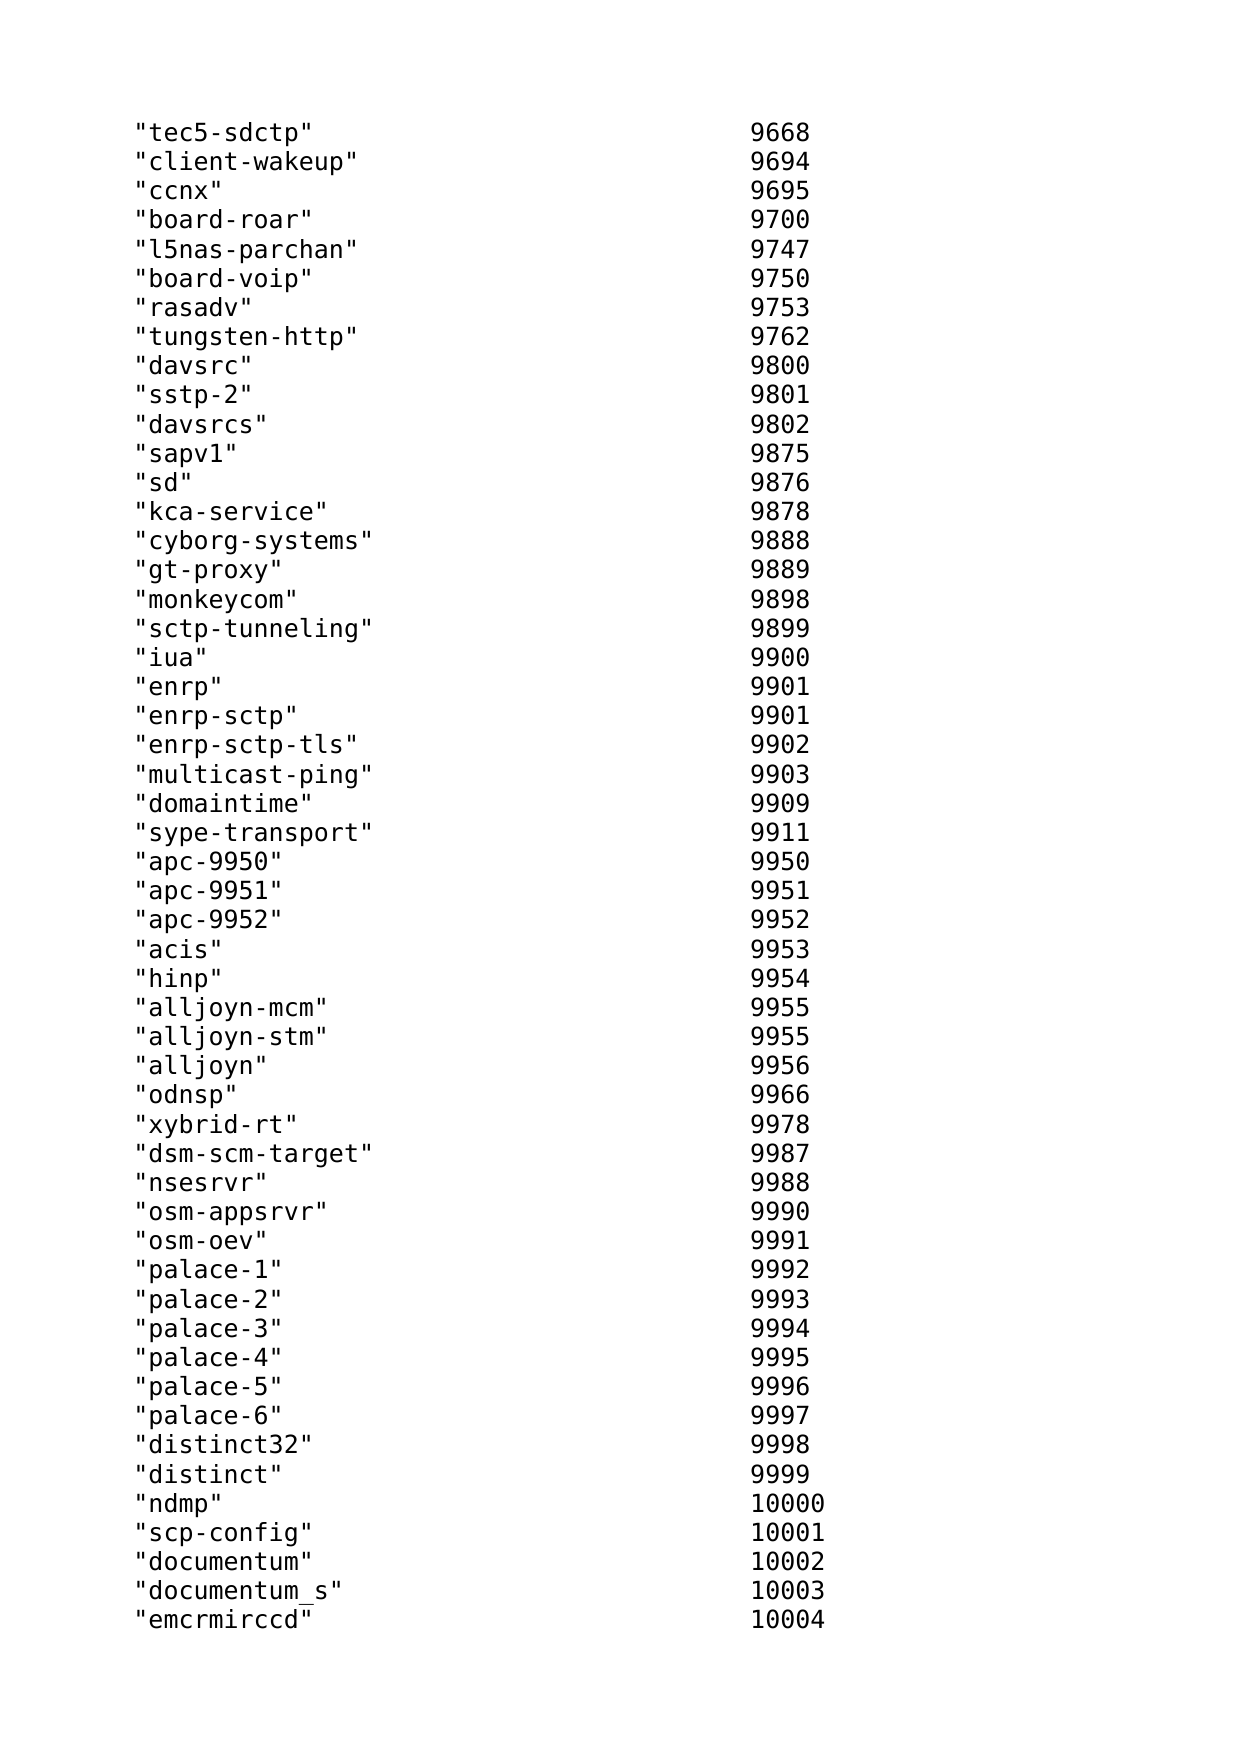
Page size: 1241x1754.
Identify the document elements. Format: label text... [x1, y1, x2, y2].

text "tec5-sdctp" 9668 "client-wakeup" 9694 "ccnx" 9695 "board-roar" 9700 "l5nas-parchan" 9747 "board-voip" 9750 "rasadv" 9753 "tungsten-http" 9762 "davsrc" 9800 "sstp-2" 9801 "davsrcs" 9802 "sapv1" 9875 "sd" 9876 "kca-service" 9878 "cyborg-systems" 9888 "gt-proxy" 9889 "monkeycom" 9898 "sctp-tunneling" 9899 "iua" 9900 "enrp" 9901 "enrp-sctp" 9901 "enrp-sctp-tls" 9902 "multicast-ping" 9903 "domaintime" 9909 "sype-transport" 9911 "apc-9950" 9950 "apc-9951" 9951 "apc-9952" 9952 "acis" 9953 "hinp" 9954 "alljoyn-mcm" 9955 "alljoyn-stm" 9955 "alljoyn" 9956 "odnsp" 9966 "xybrid-rt" 9978 "dsm-scm-target" 9987 "nsesrvr" 9988 "osm-appsrvr" 9990 "osm-oev" 9991 "palace-1" 9992 "palace-2" 9993 "palace-3" 9994 "palace-4" 9995 "palace-5" 9996 "palace-6" 9997 "distinct32" 9998 "distinct" 9999 "ndmp" 10000 "scp-config" 10001 "documentum" 10002 "documentum_s" 10003 "emcrmirccd" 10004 [118, 118, 1122, 1635]
